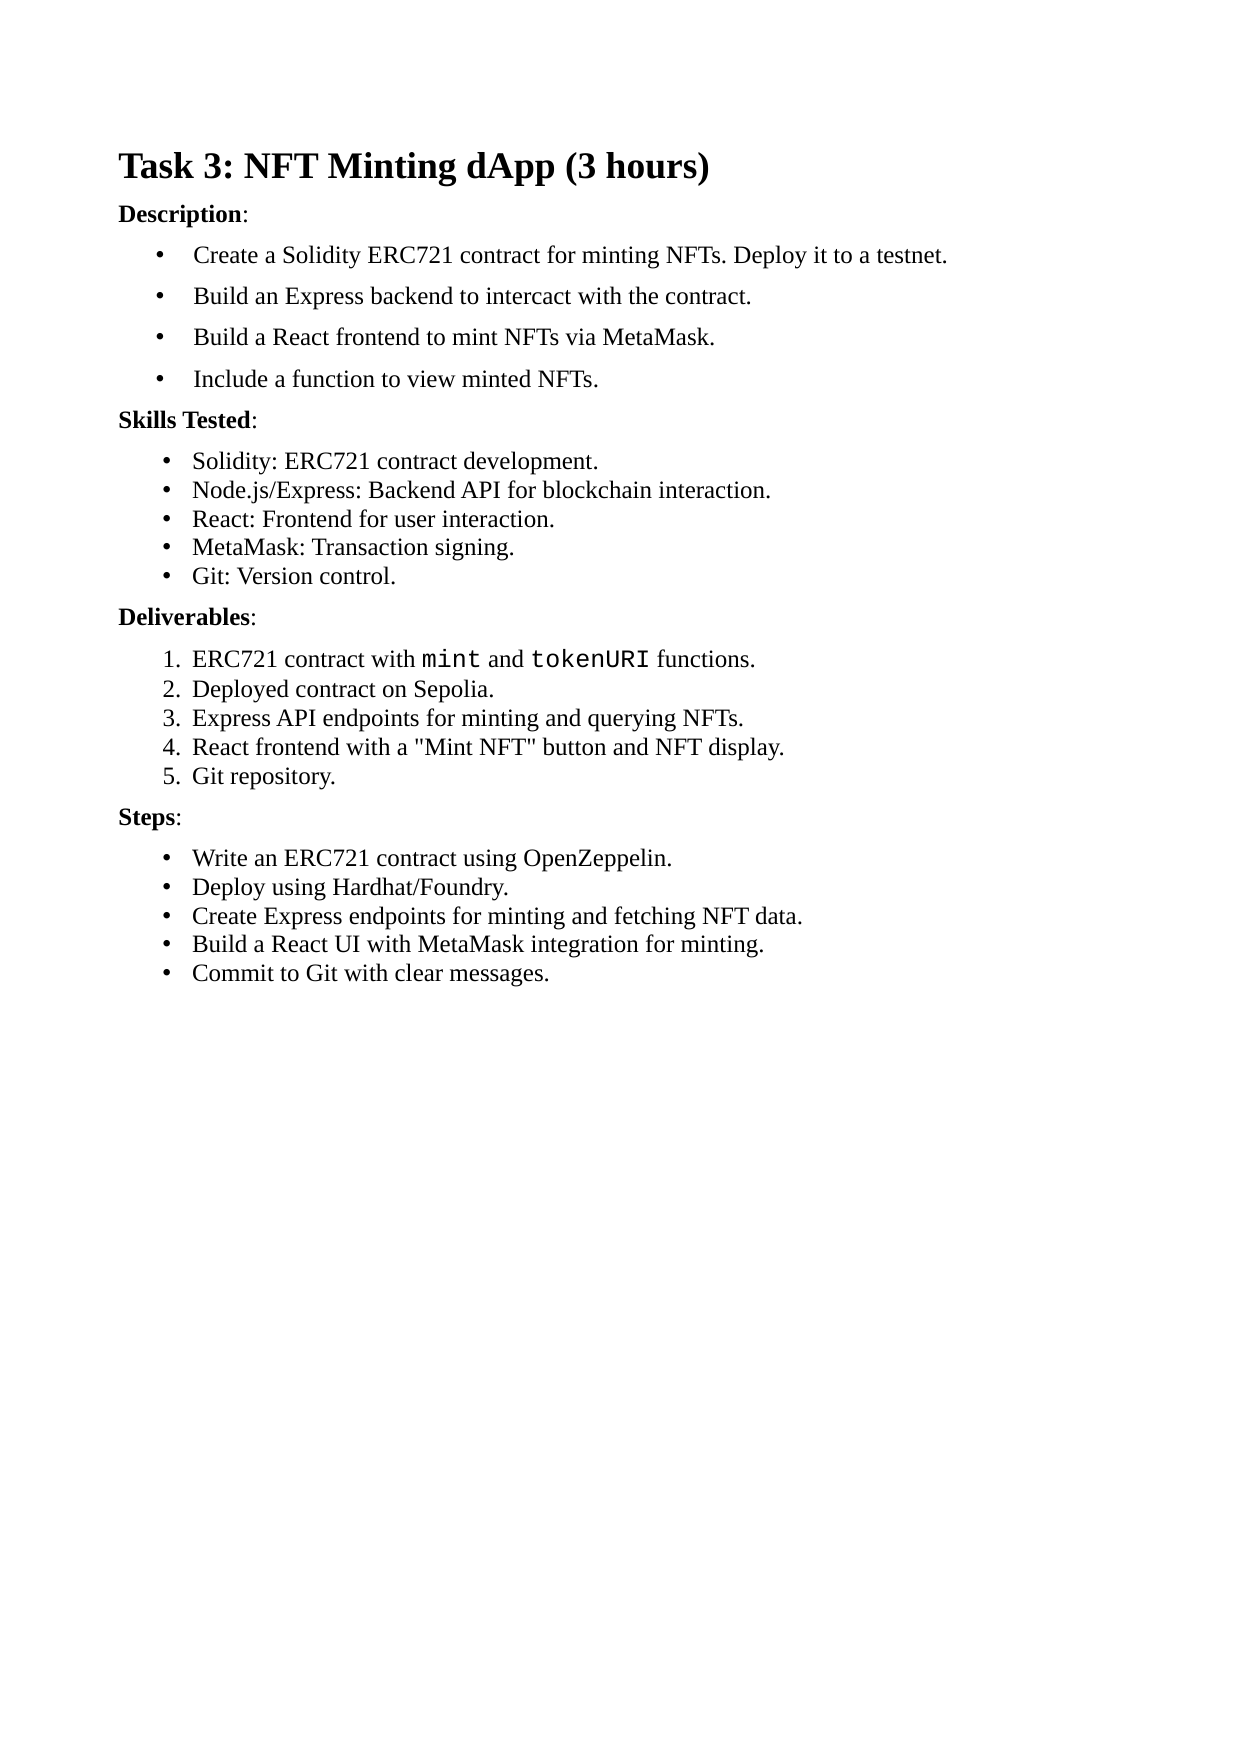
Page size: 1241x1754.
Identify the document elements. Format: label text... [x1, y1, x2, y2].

list Build a React UI with MetaMask integration for minting. [162, 929, 1122, 958]
list ERC721 contract with mint and tokenURI functions. [162, 644, 1122, 674]
list Build a React frontend to mint NFTs via MetaMask. [156, 322, 1122, 351]
list Solidity: ERC721 contract development. [162, 446, 1122, 475]
text Description: [118, 199, 1122, 227]
list Create a Solidity ERC721 contract for minting NFTs. Deploy it to a testnet. [156, 240, 1122, 269]
list Deployed contract on Sepolia. [162, 674, 1122, 703]
text Steps: [118, 802, 1122, 831]
list Node.js/Express: Backend API for blockchain interaction. [162, 475, 1122, 504]
list React frontend with a "Mint NFT" button and NFT display. [162, 732, 1122, 761]
list Express API endpoints for minting and querying NFTs. [162, 703, 1122, 732]
list Deploy using Hardhat/Foundry. [162, 872, 1122, 901]
list Create Express endpoints for minting and fetching NFT data. [162, 901, 1122, 929]
list React: Frontend for user interaction. [162, 504, 1122, 532]
list MetaMask: Transaction signing. [162, 532, 1122, 561]
subtitle Task 3: NFT Minting dApp (3 hours) [118, 143, 1122, 186]
text Skills Tested: [118, 405, 1122, 434]
list Include a function to view minted NFTs. [156, 364, 1122, 392]
list Git repository. [162, 761, 1122, 789]
list Build an Express backend to intercact with the contract. [156, 281, 1122, 310]
list Commit to Git with clear messages. [162, 958, 1122, 987]
text Deliverables: [118, 602, 1122, 631]
list Write an ERC721 contract using OpenZeppelin. [162, 843, 1122, 872]
list Git: Version control. [162, 561, 1122, 590]
